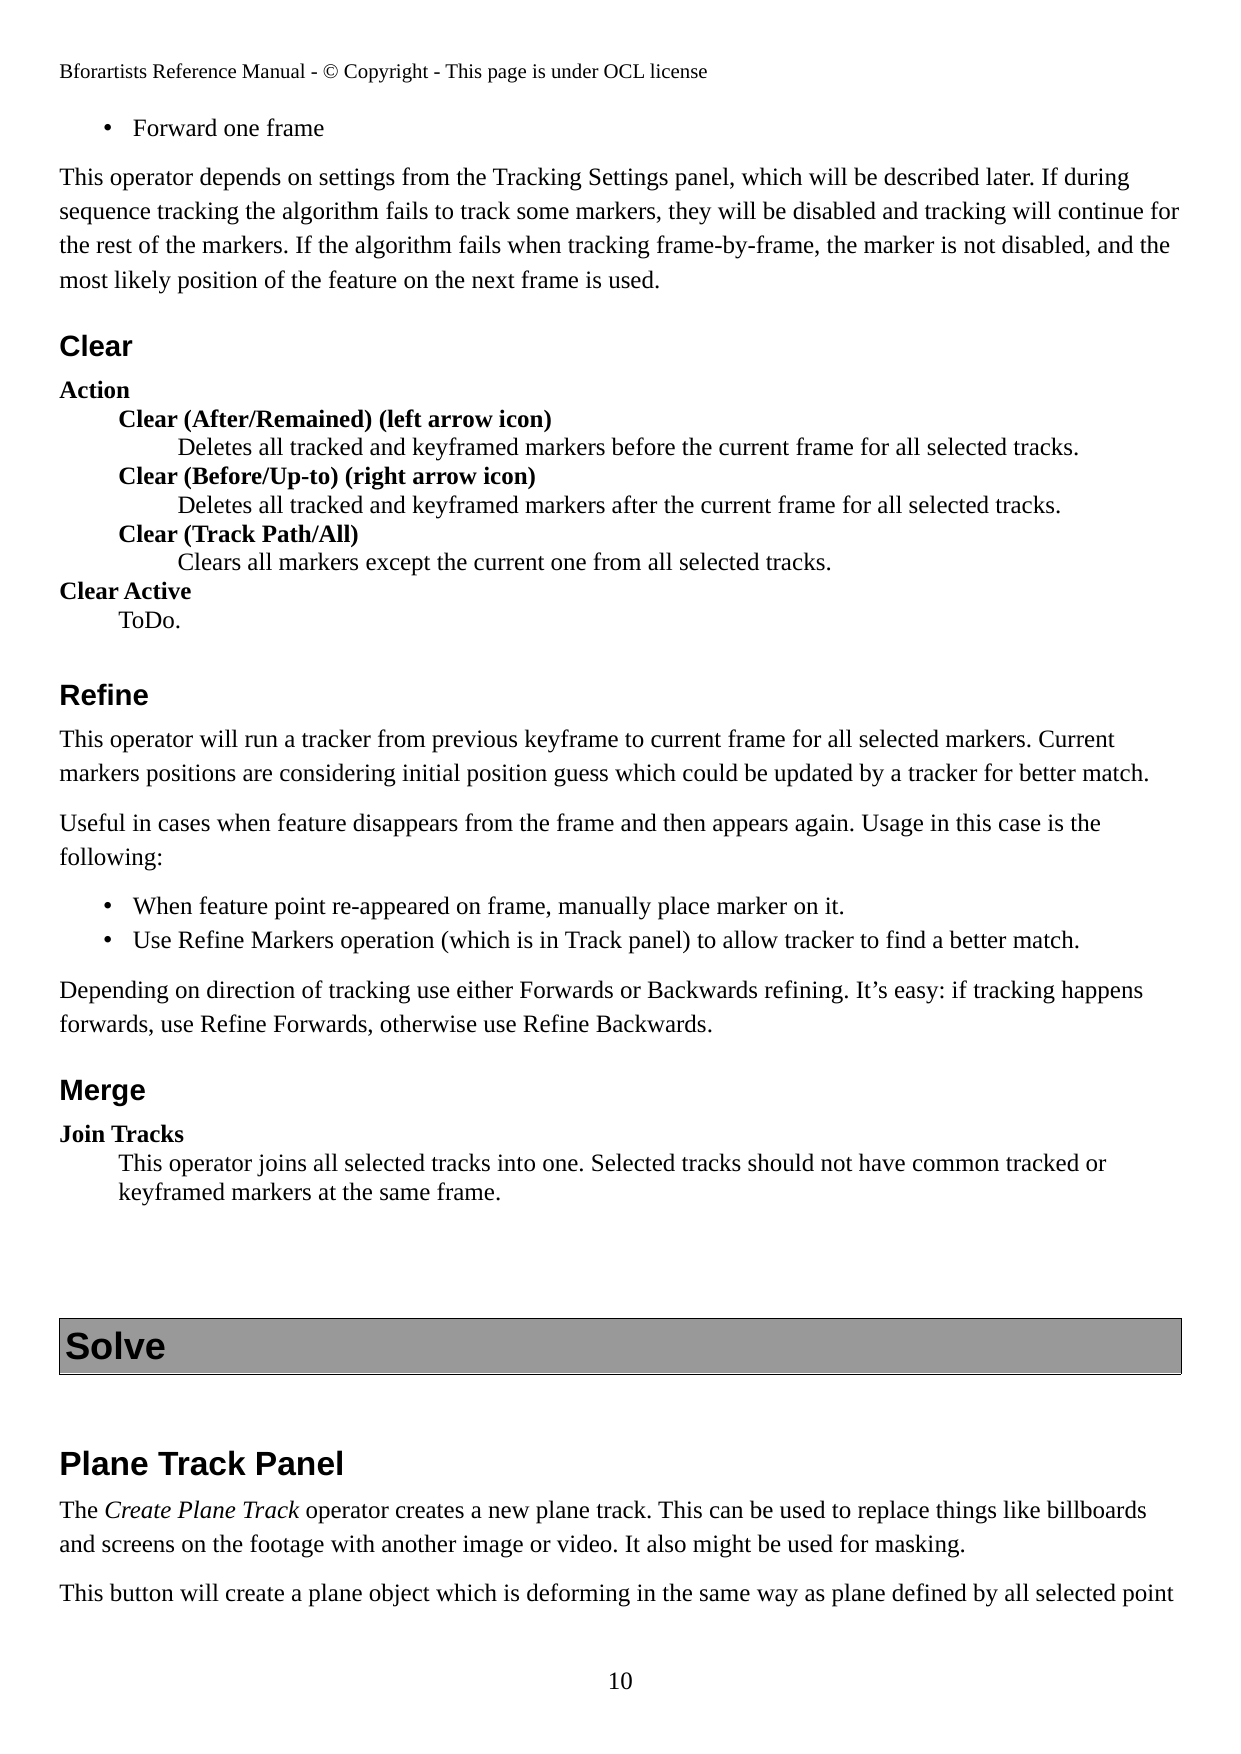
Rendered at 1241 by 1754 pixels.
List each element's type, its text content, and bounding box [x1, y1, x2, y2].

list ToDo. [118, 605, 1181, 634]
subtitle Refine [59, 678, 1181, 712]
subtitle Action [59, 375, 1181, 404]
text Useful in cases when feature disappears from the frame and then appears again. Usage in this case is the following: [59, 808, 1181, 871]
subtitle Clear (Before/Up-to) (right arrow icon) [118, 461, 1181, 490]
text This operator will run a tracker from previous keyframe to current frame for all selected markers. Current markers positions are considering initial position guess which could be updated by a tracker for better match. [59, 724, 1181, 787]
list When feature point re-appeared on frame, manually place marker on it. [103, 891, 1181, 920]
subtitle Merge [59, 1073, 1181, 1107]
subtitle Plane Track Panel [59, 1443, 1181, 1482]
text This button will create a plane object which is deforming in the same way as plane defined by all selected point [59, 1578, 1181, 1607]
list Deletes all tracked and keyframed markers after the current frame for all selected tracks. [177, 490, 1181, 519]
subtitle Clear [59, 329, 1181, 362]
list Deletes all tracked and keyframed markers before the current frame for all selected tracks. [177, 432, 1181, 461]
list Use Refine Markers operation (which is in Track panel) to allow tracker to find a better match. [103, 926, 1181, 954]
list Forward one frame [103, 113, 1181, 141]
list Clears all markers except the current one from all selected tracks. [177, 547, 1181, 576]
subtitle Clear (After/Remained) (left arrow icon) [118, 404, 1181, 432]
table_header Solve [60, 1319, 1181, 1373]
text Depending on direction of tracking use either Forwards or Backwards refining. It’s easy: if tracking happens forwards, use Refine Forwards, otherwise use Refine Backwards. [59, 975, 1181, 1038]
subtitle Join Tracks [59, 1119, 1181, 1148]
subtitle Clear Active [59, 576, 1181, 605]
subtitle Clear (Track Path/All) [118, 519, 1181, 547]
list This operator joins all selected tracks into one. Selected tracks should not have common tracked or keyframed markers at the same frame. [118, 1148, 1181, 1205]
text The Create Plane Track operator creates a new plane track. This can be used to replace things like billboards and screens on the footage with another image or video. It also might be used for masking. [59, 1495, 1181, 1558]
text This operator depends on settings from the Tracking Settings panel, which will be described later. If during sequence tracking the algorithm fails to track some markers, they will be disabled and tracking will continue for the rest of the markers. If the algorithm fails when tracking frame-by-frame, the marker is not disabled, and the most likely position of the feature on the next frame is used. [59, 162, 1181, 294]
